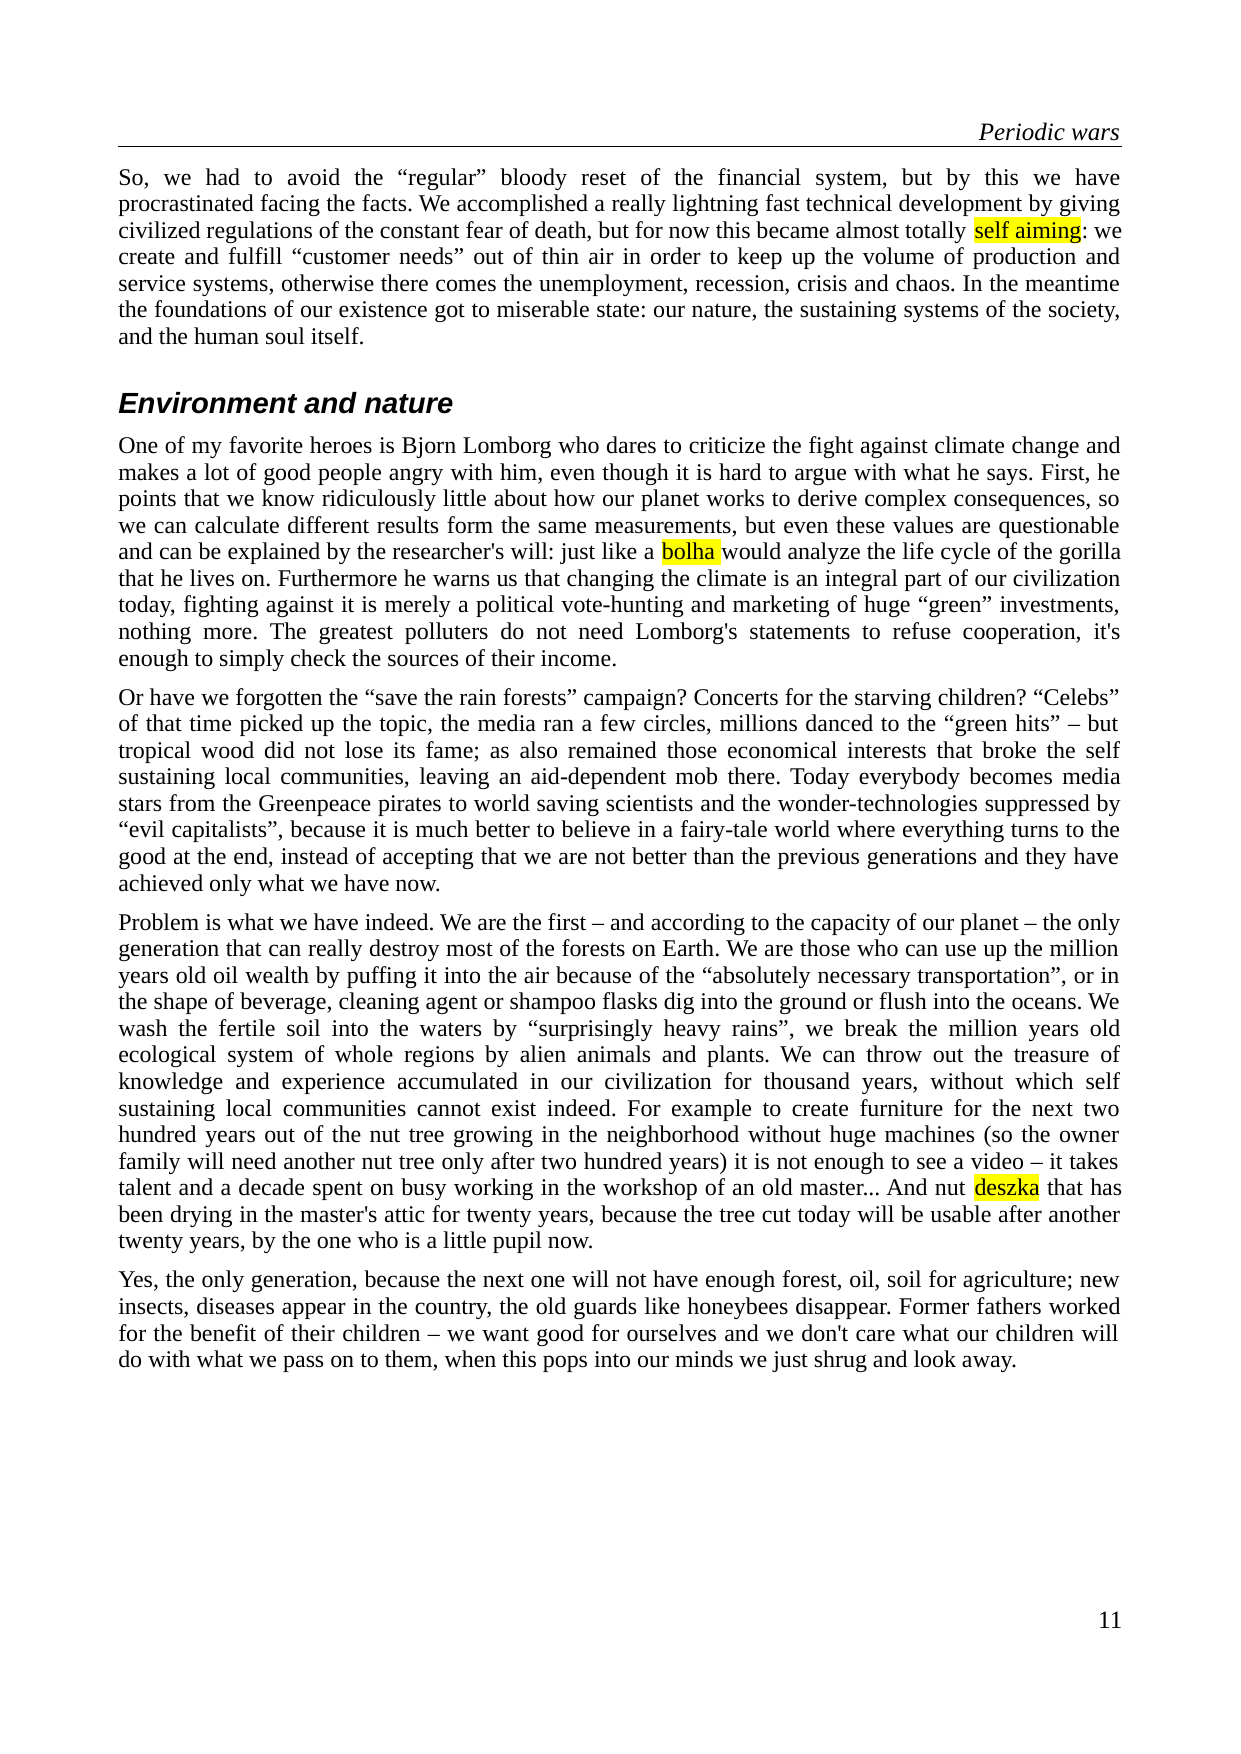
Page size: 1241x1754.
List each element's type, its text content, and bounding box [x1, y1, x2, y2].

subtitle Environment and nature [118, 387, 1122, 420]
text Or have we forgotten the “save the rain forests” campaign? Concerts for the starving children? “Celebs” of that time picked up the topic, the media ran a few circles, millions danced to the “green hits” – but tropical wood did not lose its fame; as also remained those economical interests that broke the self sustaining local communities, leaving an aid-dependent mob there. Today everybody becomes media stars from the Greenpeace pirates to world saving scientists and the wonder-technologies suppressed by “evil capitalists”, because it is much better to believe in a fairy-tale world where everything turns to the good at the end, instead of accepting that we are not better than the previous generations and they have achieved only what we have now. [118, 684, 1122, 896]
text Yes, the only generation, because the next one will not have enough forest, oil, soil for agriculture; new insects, diseases appear in the country, the old guards like honeybees disappear. Former fathers worked for the benefit of their children – we want good for ourselves and we don't care what our children will do with what we pass on to them, when this pops into our minds we just shrug and look away. [118, 1267, 1122, 1373]
text One of my favorite heroes is Bjorn Lomborg who dares to criticize the fight against climate change and makes a lot of good people angry with him, even though it is hard to argue with what he says. First, he points that we know ridiculously little about how our planet works to derive complex consequences, so we can calculate different results form the same measurements, but even these values are questionable and can be explained by the researcher's will: just like a bolha would analyze the life cycle of the gorilla that he lives on. Furthermore he warns us that changing the climate is an integral part of our civilization today, fighting against it is merely a political vote-hunting and marketing of huge “green” investments, nothing more. The greatest polluters do not need Lomborg's statements to refuse cooperation, it's enough to simply check the sources of their income. [118, 432, 1122, 671]
text Problem is what we have indeed. We are the first – and according to the capacity of our planet – the only generation that can really destroy most of the forests on Earth. We are those who can use up the million years old oil wealth by puffing it into the air because of the “absolutely necessary transportation”, or in the shape of beverage, cleaning agent or shampoo flasks dig into the ground or flush into the oceans. We wash the fertile soil into the waters by “surprisingly heavy rains”, we break the million years old ecological system of whole regions by alien animals and plants. We can throw out the treasure of knowledge and experience accumulated in our civilization for thousand years, without which self sustaining local communities cannot exist indeed. For example to create furniture for the next two hundred years out of the nut tree growing in the neighborhood without huge machines (so the owner family will need another nut tree only after two hundred years) it is not enough to see a video – it takes talent and a decade spent on busy working in the workshop of an old master... And nut deszka that has been drying in the master's attic for twenty years, because the tree cut today will be usable after another twenty years, by the one who is a little pupil now. [118, 909, 1122, 1254]
text So, we had to avoid the “regular” bloody reset of the financial system, but by this we have procrastinated facing the facts. We accomplished a really lightning fast technical development by giving civilized regulations of the constant fear of death, but for now this became almost totally self aiming: we create and fulfill “customer needs” out of thin air in order to keep up the volume of production and service systems, otherwise there comes the unemployment, recession, crisis and chaos. In the meantime the foundations of our existence got to miserable state: our nature, the sustaining systems of the society, and the human soul itself. [118, 164, 1122, 349]
